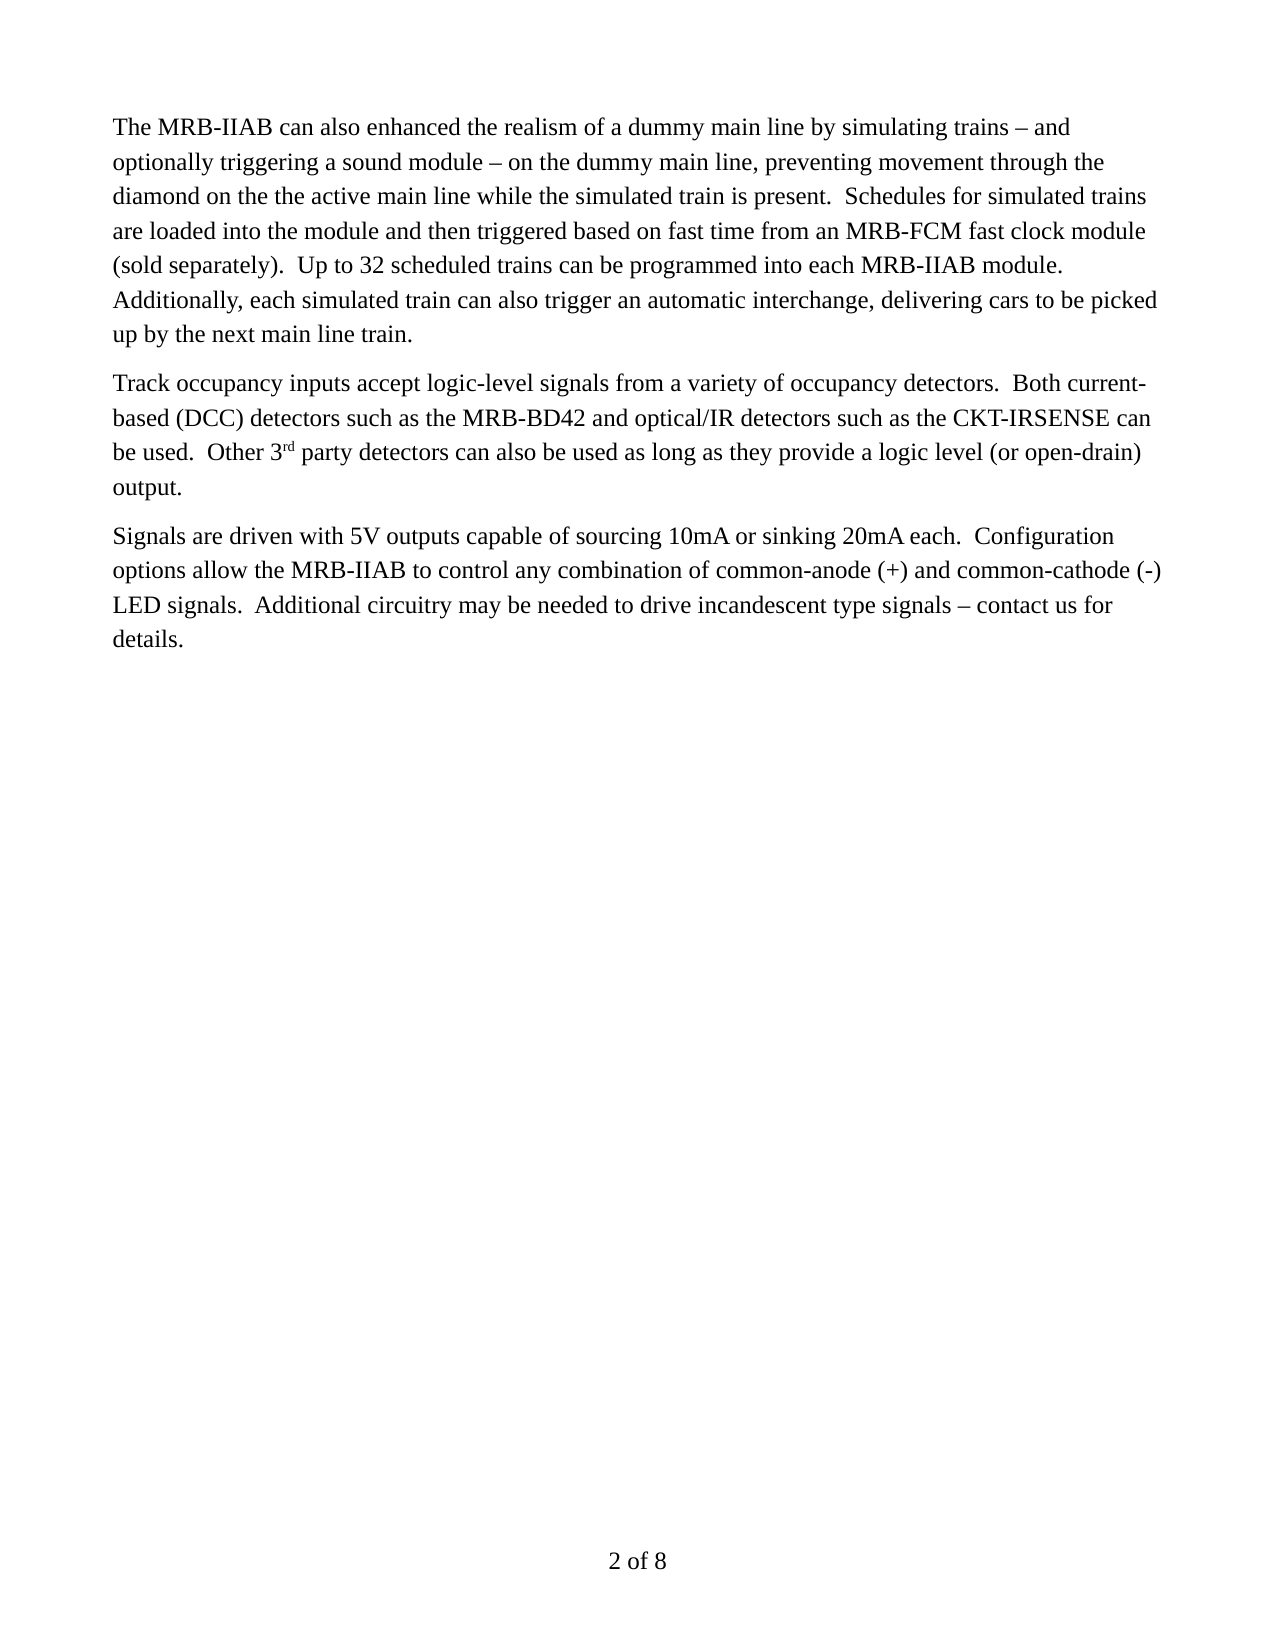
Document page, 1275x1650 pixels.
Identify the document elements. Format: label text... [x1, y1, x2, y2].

text Track occupancy inputs accept logic-level signals from a variety of occupancy detectors. Both current-based (DCC) detectors such as the MRB-BD42 and optical/IR detectors such as the CKT-IRSENSE can be used. Other 3rd party detectors can also be used as long as they provide a logic level (or open-drain) output. [112, 368, 1162, 501]
text The MRB-IIAB can also enhanced the realism of a dummy main line by simulating trains – and optionally triggering a sound module – on the dummy main line, preventing movement through the diamond on the the active main line while the simulated train is present. Schedules for simulated trains are loaded into the module and then triggered based on fast time from an MRB-FCM fast clock module (sold separately). Up to 32 scheduled trains can be programmed into each MRB-IIAB module. Additionally, each simulated train can also trigger an automatic interchange, delivering cars to be picked up by the next main line train. [112, 112, 1162, 348]
text Signals are driven with 5V outputs capable of sourcing 10mA or sinking 20mA each. Configuration options allow the MRB-IIAB to control any combination of common-anode (+) and common-cathode (-) LED signals. Additional circuitry may be needed to drive incandescent type signals – contact us for details. [112, 521, 1162, 653]
